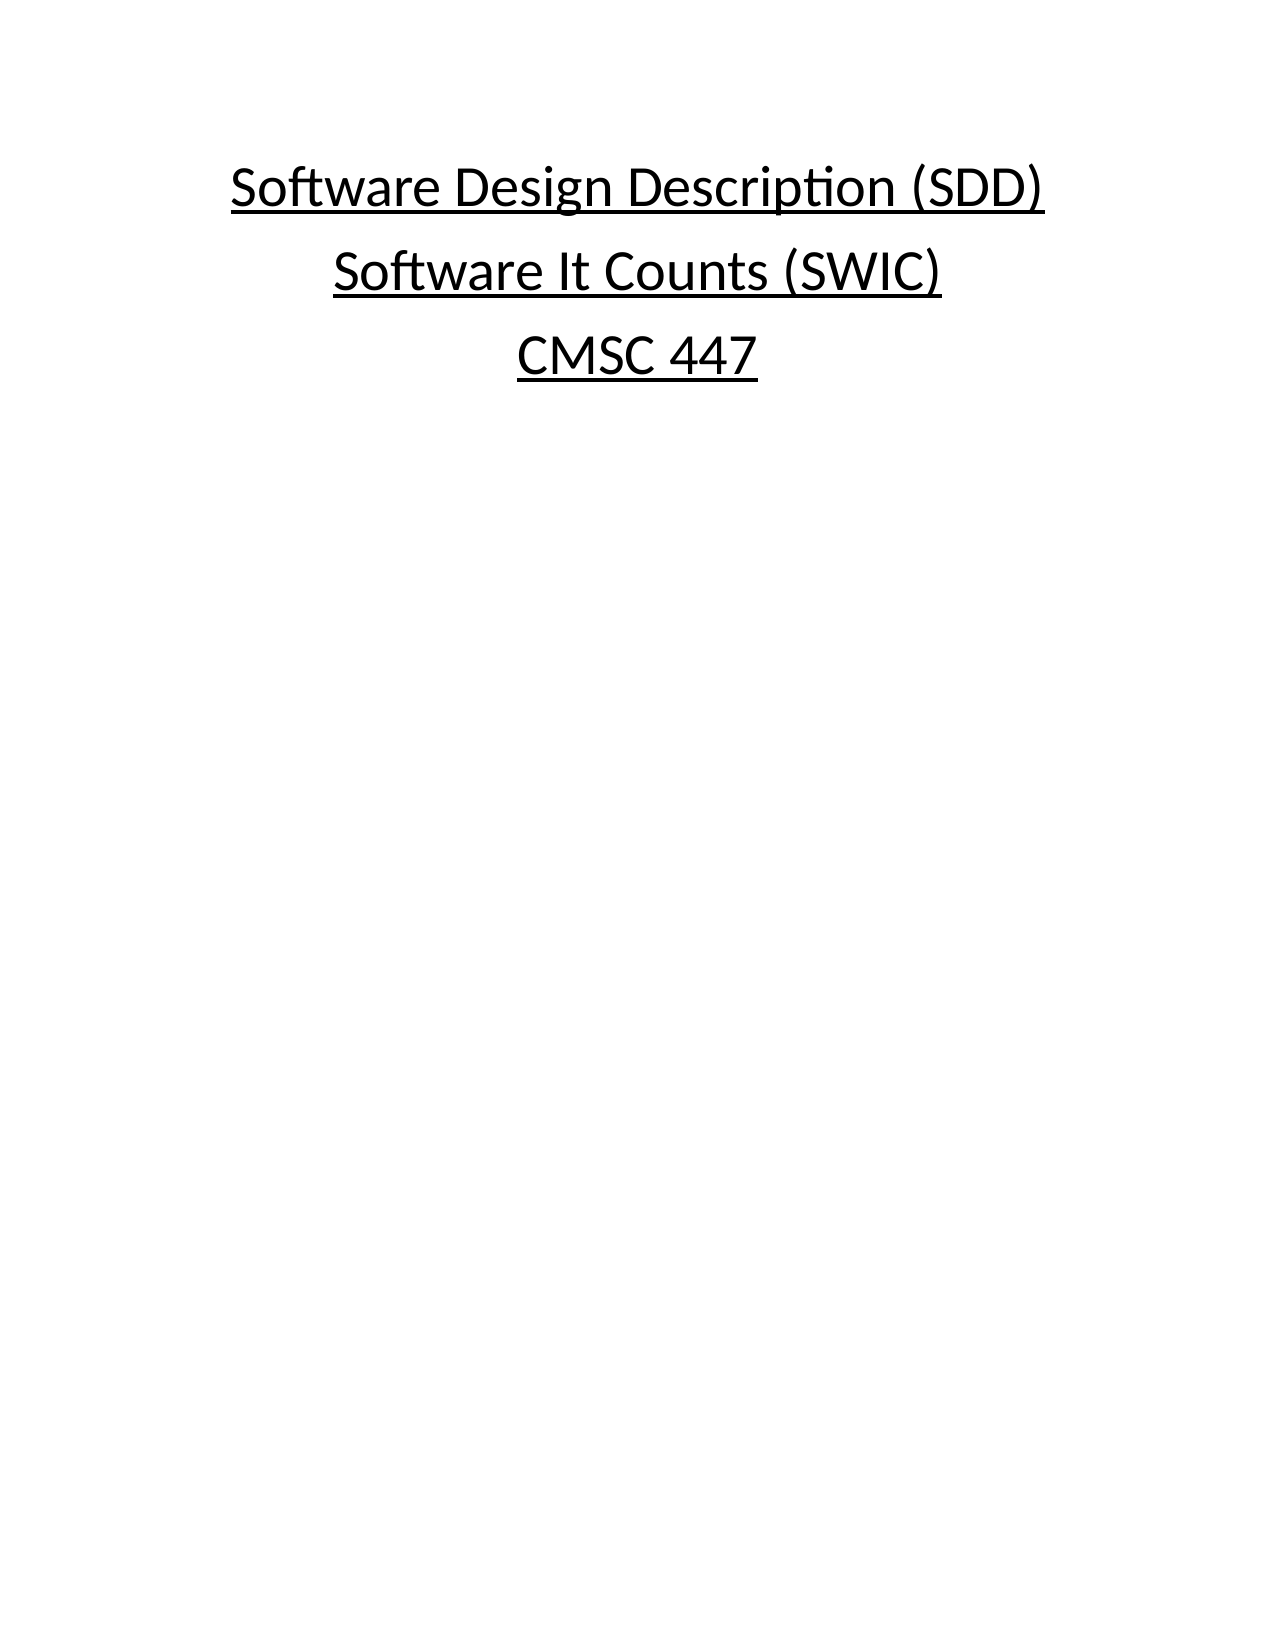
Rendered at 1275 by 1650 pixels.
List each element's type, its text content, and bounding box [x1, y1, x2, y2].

text CMSC 447 [150, 317, 1125, 389]
text Software It Counts (SWIC) [150, 234, 1125, 305]
text Software Design Description (SDD) [150, 150, 1125, 221]
